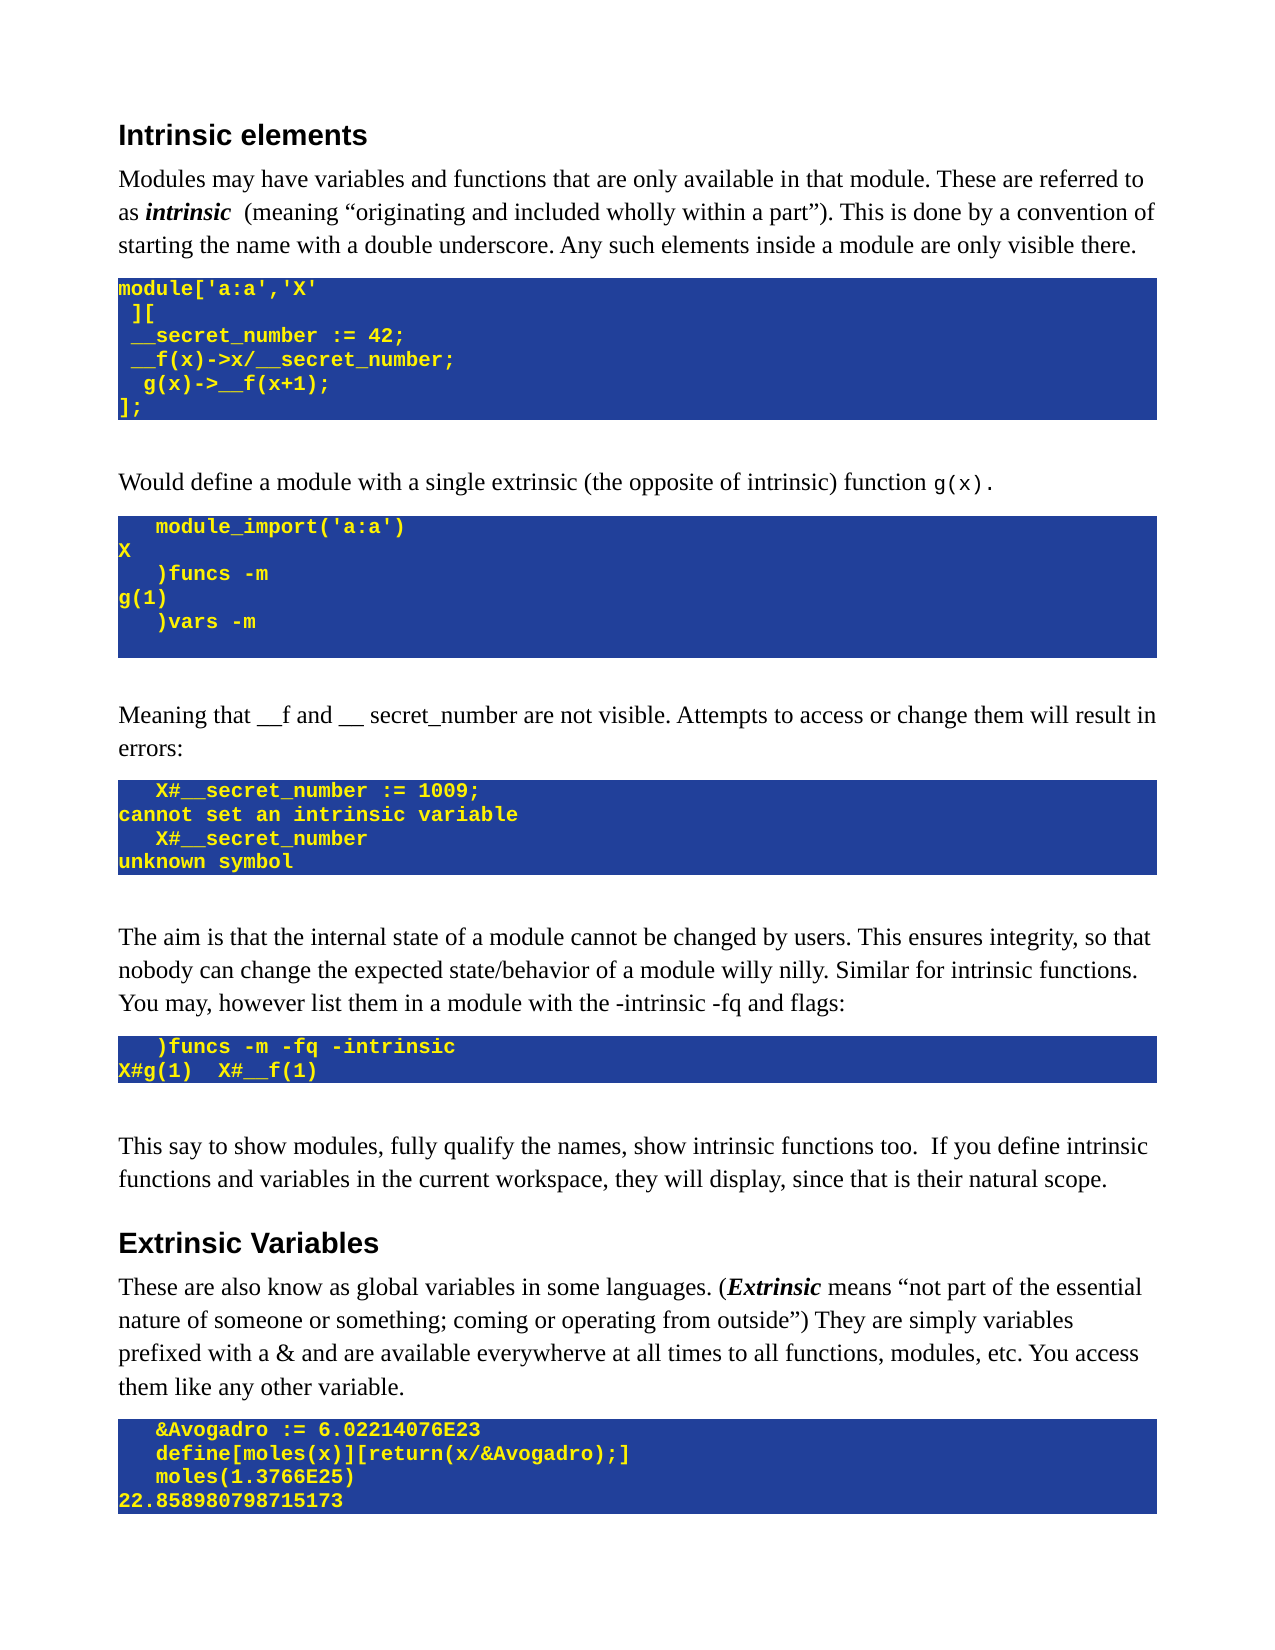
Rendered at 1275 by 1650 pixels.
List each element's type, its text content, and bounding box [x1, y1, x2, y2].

text These are also know as global variables in some languages. (Extrinsic means “not part of the essential nature of someone or something; coming or operating from outside”) They are simply variables prefixed with a & and are available everywherve at all times to all functions, modules, etc. You access them like any other variable. [118, 1272, 1157, 1400]
text g(1) [118, 587, 1157, 611]
text cannot set an intrinsic variable [118, 804, 1157, 828]
subtitle Extrinsic Variables [118, 1226, 1157, 1260]
text Modules may have variables and functions that are only available in that module. These are referred to as intrinsic (meaning “originating and included wholly within a part”). This is done by a convention of starting the name with a double underscore. Any such elements inside a module are only visible there. [118, 164, 1157, 259]
text __secret_number := 42; [118, 325, 1157, 349]
text __f(x)->x/__secret_number; [118, 349, 1157, 373]
text X#g(1) X#__f(1) [118, 1060, 1157, 1083]
text )vars -m [118, 611, 1157, 634]
text module_import('a:a') [118, 516, 1157, 540]
text X [118, 540, 1157, 563]
text g(x)->__f(x+1); [118, 373, 1157, 396]
text )funcs -m -fq -intrinsic [118, 1036, 1157, 1060]
subtitle Intrinsic elements [118, 118, 1157, 152]
text X#__secret_number [118, 828, 1157, 851]
text &Avogadro := 6.02214076E23 [118, 1419, 1157, 1443]
text X#__secret_number := 1009; [118, 780, 1157, 804]
text Meaning that __f and __ secret_number are not visible. Attempts to access or change them will result in errors: [118, 700, 1157, 761]
text The aim is that the internal state of a module cannot be changed by users. This ensures integrity, so that nobody can change the expected state/behavior of a module willy nilly. Similar for intrinsic functions. You may, however list them in a module with the -intrinsic -fq and flags: [118, 922, 1157, 1017]
text This say to show modules, fully qualify the names, show intrinsic functions too. If you define intrinsic functions and variables in the current workspace, they will display, since that is their natural scope. [118, 1131, 1157, 1193]
text unknown symbol [118, 851, 1157, 875]
text ]; [118, 396, 1157, 420]
text 22.858980798715173 [118, 1490, 1157, 1514]
text ][ [118, 302, 1157, 325]
text )funcs -m [118, 563, 1157, 587]
text Would define a module with a single extrinsic (the opposite of intrinsic) function g(x). [118, 467, 1157, 497]
text moles(1.3766E25) [118, 1466, 1157, 1490]
text module['a:a','X' [118, 278, 1157, 302]
text define[moles(x)][return(x/&Avogadro);] [118, 1443, 1157, 1466]
